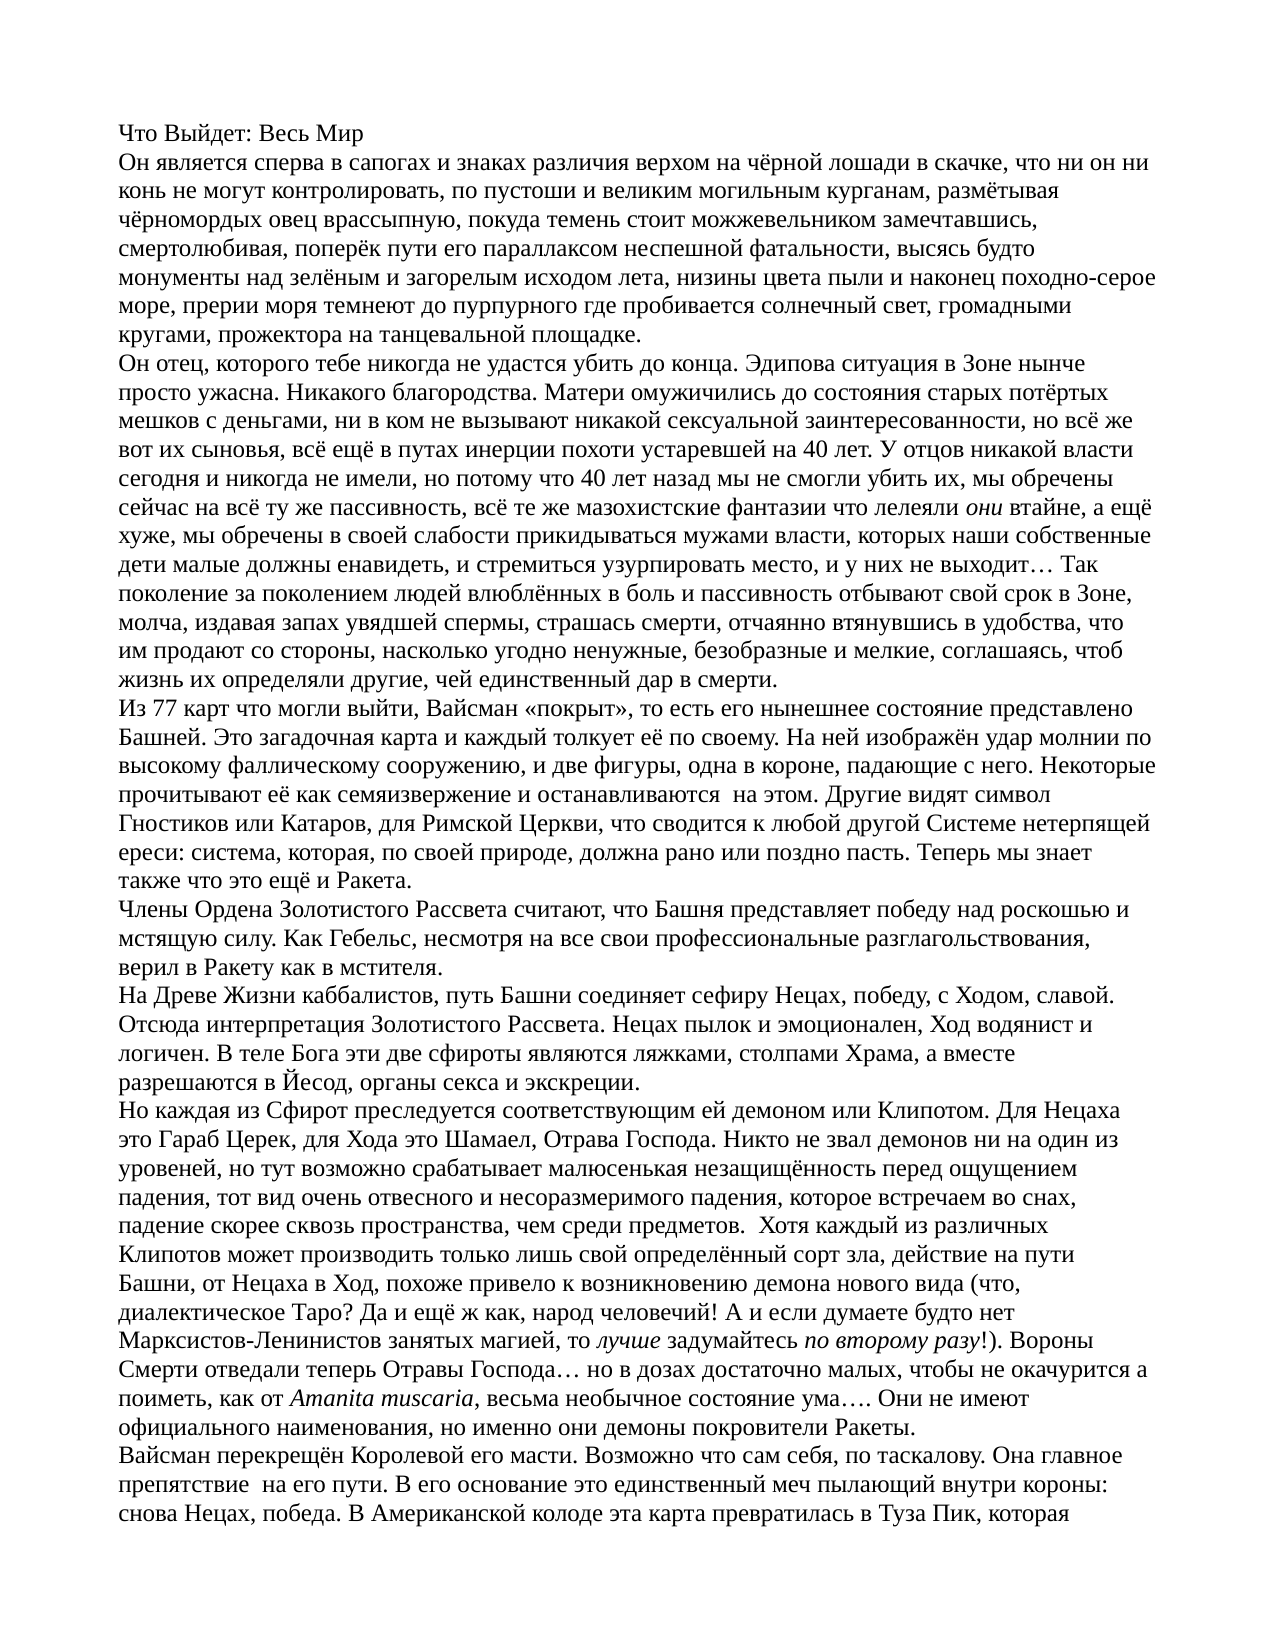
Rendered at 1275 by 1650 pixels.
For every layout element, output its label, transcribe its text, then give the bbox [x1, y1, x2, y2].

text На Древе Жизни каббалистов, путь Башни соединяет сефиру Нецах, победу, с Ходом, славой. Отсюда интерпретация Золотистого Рассвета. Нецах пылок и эмоционален, Ход водянист и логичен. В теле Бога эти две сфироты являются ляжками, столпами Храма, а вместе разрешаются в Йесод, органы секса и экскреции. [118, 981, 1157, 1096]
text Но каждая из Сфирот преследуется соответствующим ей демоном или Клипотом. Для Нецаха это Гараб Церек, для Хода это Шамаел, Отрава Господа. Никто не звал демонов ни на один из уровеней, но тут возможно срабатывает малюсенькая незащищённость перед ощущением падения, тот вид очень отвесного и несоразмеримого падения, которое встречаем во снах, падение скорее сквозь пространства, чем среди предметов. Хотя каждый из различных Клипотов может производить только лишь свой определённый сорт зла, действие на пути Башни, от Нецаха в Ход, похоже привело к возникновению демона нового вида (что, диалектическое Таро? Да и ещё ж как, народ человечий! А и если думаете будто нет Марксистов-Ленинистов занятых магией, то лучше задумайтесь по второму разу!). Вороны Смерти отведали теперь Отравы Господа… но в дозах достаточно малых, чтобы не окачурится а поиметь, как от Amanita muscaria, весьма необычное состояние ума…. Они не имеют официального наименования, но именно они демоны покровители Ракеты. [118, 1096, 1157, 1441]
text Члены Ордена Золотистого Рассвета считают, что Башня представляет победу над роскошью и мстящую силу. Как Гебельс, несмотря на все свои профессиональные разглагольствования, верил в Ракету как в мстителя. [118, 894, 1157, 981]
text Вайсман перекрещён Королевой его масти. Возможно что сам себя, по таскалову. Она главное препятствие на его пути. В его основание это единственный меч пылающий внутри короны: снова Нецах, победа. В Американской колоде эта карта превратилась в Туза Пик, которая [118, 1441, 1157, 1527]
text Из 77 карт что могли выйти, Вайсман «покрыт», то есть его нынешнее состояние представлено Башней. Это загадочная карта и каждый толкует её по своему. На ней изображён удар молнии по высокому фаллическому сооружению, и две фигуры, одна в короне, падающие с него. Некоторые прочитывают её как семяизвержение и останавливаются на этом. Другие видят символ Гностиков или Катаров, для Римской Церкви, что сводится к любой другой Системе нетерпящей ереси: система, которая, по своей природе, должна рано или поздно пасть. Теперь мы знает также что это ещё и Ракета. [118, 693, 1157, 894]
text Что Выйдет: Весь Мир [118, 118, 1157, 147]
text Он является сперва в сапогах и знаках различия верхом на чёрной лошади в скачке, что ни он ни конь не могут контролировать, по пустоши и великим могильным курганам, размётывая чёрномордых овец врассыпную, покуда темень стоит можжевельником замечтавшись, смертолюбивая, поперёк пути его параллаксом неспешной фатальности, высясь будто монументы над зелёным и загорелым исходом лета, низины цвета пыли и наконец походно-серое море, прерии моря темнеют до пурпурного где пробивается солнечный свет, громадными кругами, прожектора на танцевальной площадке. [118, 147, 1157, 348]
text Он отец, которого тебе никогда не удастся убить до конца. Эдипова ситуация в Зоне нынче просто ужасна. Никакого благородства. Матери омужичились до состояния старых потёртых мешков с деньгами, ни в ком не вызывают никакой сексуальной заинтересованности, но всё же вот их сыновья, всё ещё в путах инерции похоти устаревшей на 40 лет. У отцов никакой власти сегодня и никогда не имели, но потому что 40 лет назад мы не смогли убить их, мы обречены сейчас на всё ту же пассивность, всё те же мазохистские фантазии что лелеяли они втайне, а ещё хуже, мы обречены в своей слабости прикидываться мужами власти, которых наши собственные дети малые должны енавидеть, и стремиться узурпировать место, и у них не выходит… Так поколение за поколением людей влюблённых в боль и пассивность отбывают свой срок в Зоне, молча, издавая запах увядшей спермы, страшась смерти, отчаянно втянувшись в удобства, что им продают со стороны, насколько угодно ненужные, безобразные и мелкие, соглашаясь, чтоб жизнь их определяли другие, чей единственный дар в смерти. [118, 348, 1157, 693]
